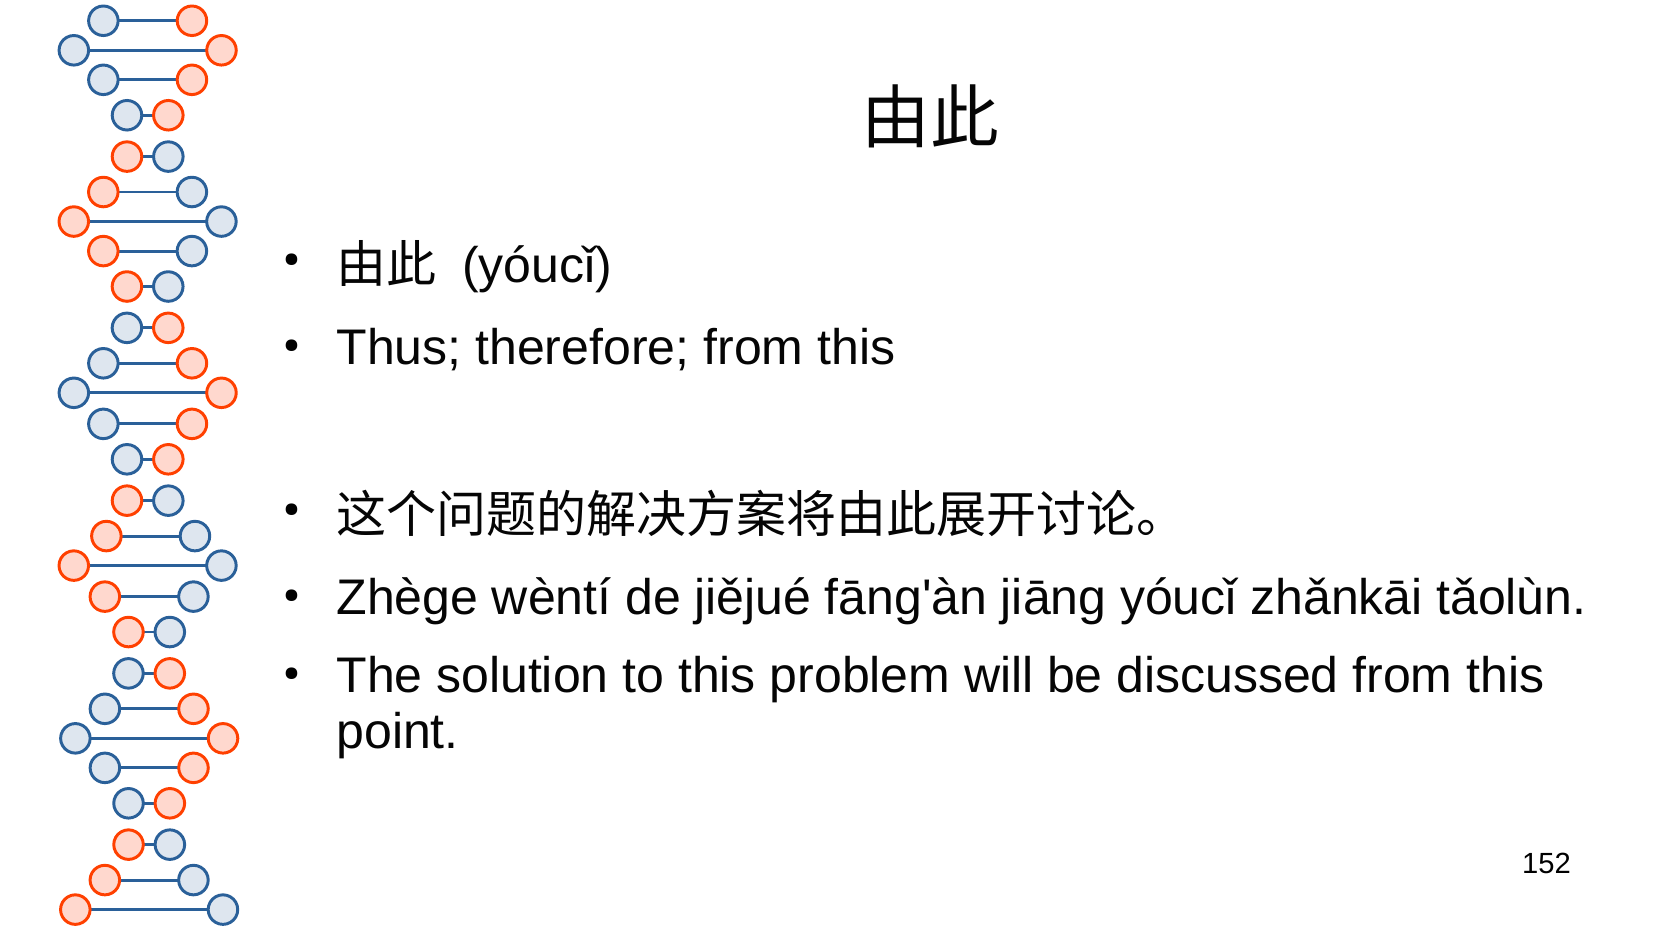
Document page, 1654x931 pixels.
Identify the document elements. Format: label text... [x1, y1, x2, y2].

list 由此 (yóucǐ) Thus; therefore; from this 这个问题的解决方案将由此展开讨论。 Zhège wèntí de jiějué fāng'àn jiāng yóucǐ zhǎnkāi tǎolùn. The solution to this problem will be discussed from this point. [265, 224, 1595, 764]
title 由此 [265, 35, 1595, 189]
